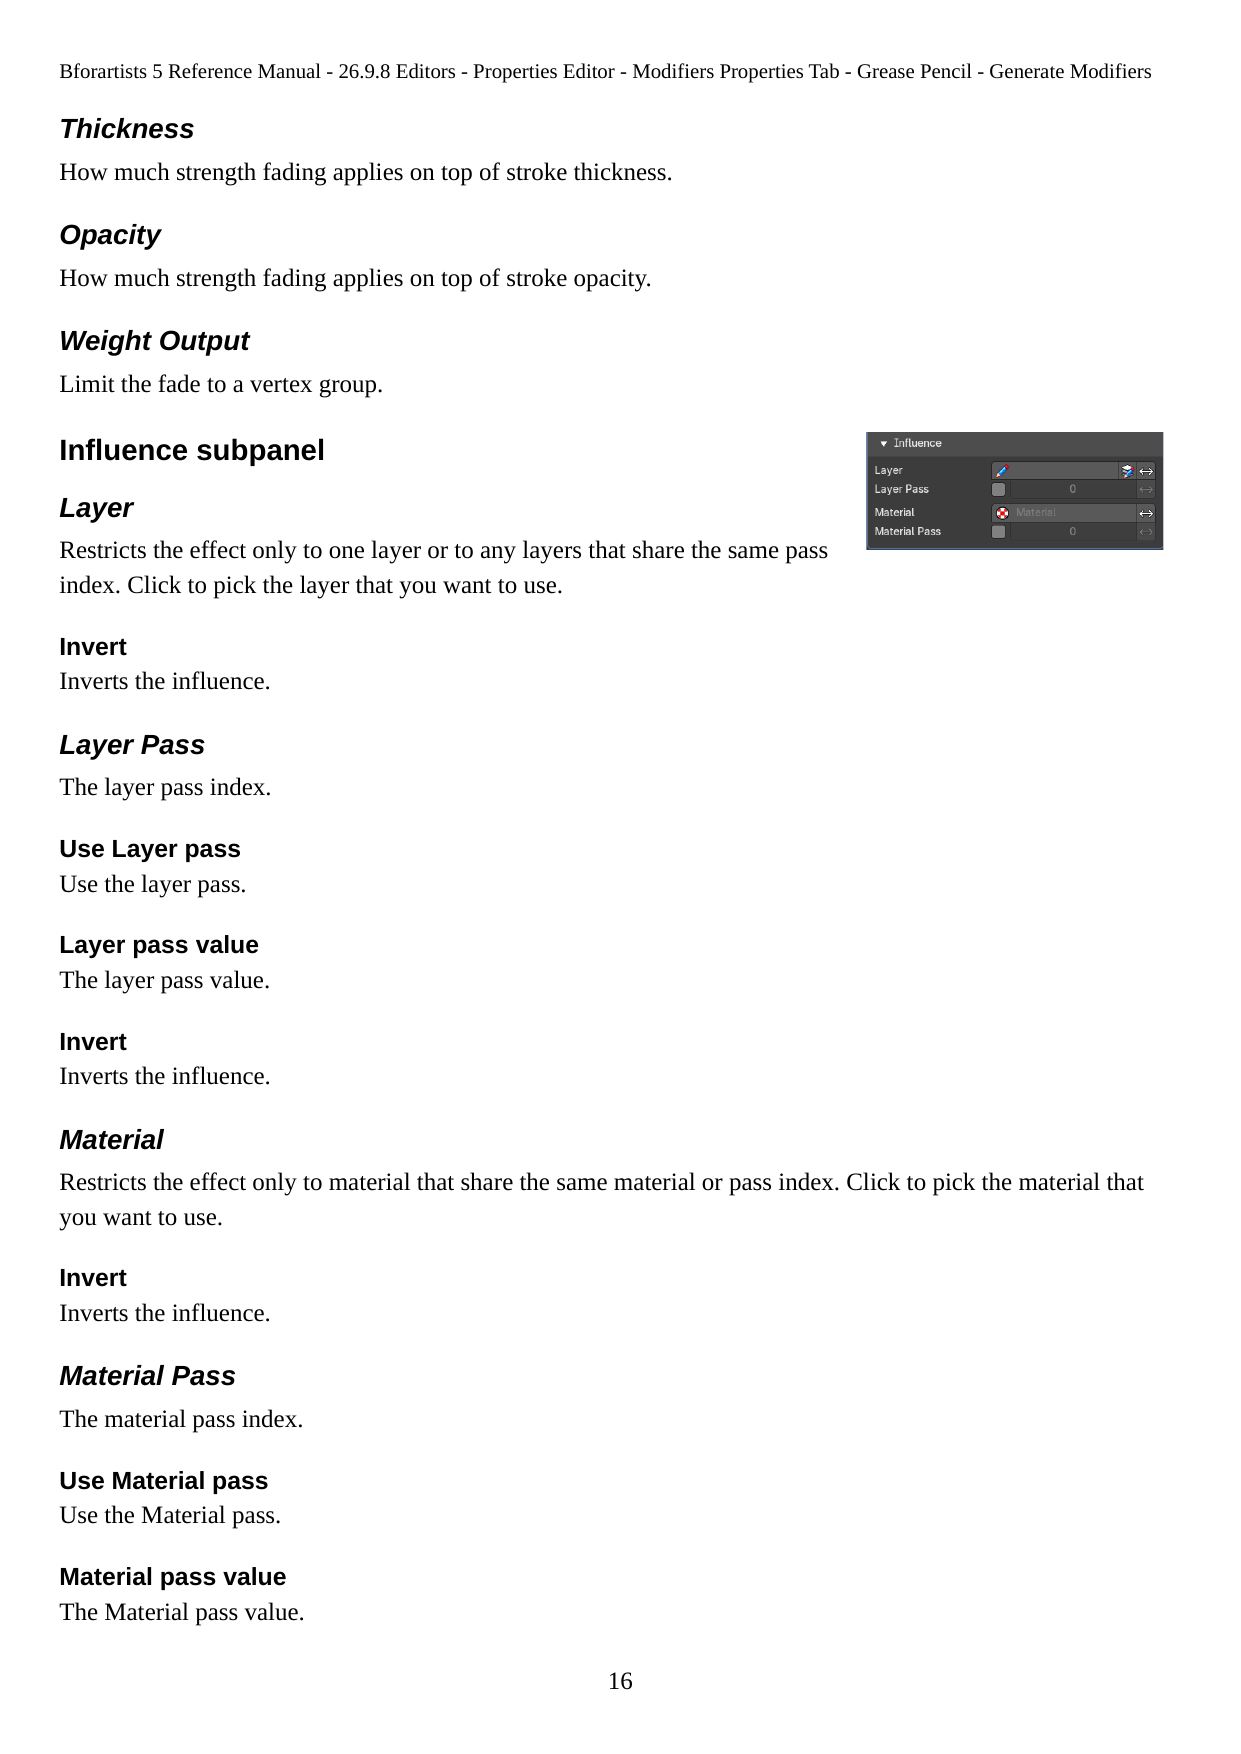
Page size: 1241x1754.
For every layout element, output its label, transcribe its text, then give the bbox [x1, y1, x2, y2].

subtitle Layer Pass [59, 728, 1181, 760]
subtitle Layer [59, 491, 866, 523]
subtitle Layer pass value [59, 930, 1181, 959]
text The layer pass index. [59, 772, 1181, 801]
subtitle Material pass value [59, 1562, 1181, 1591]
text Use the Material pass. [59, 1501, 1181, 1529]
text The layer pass value. [59, 965, 1181, 994]
text Restricts the effect only to material that share the same material or pass index. Click to pick the material that you want to use. [59, 1167, 1181, 1231]
text Inverts the influence. [59, 666, 1181, 695]
subtitle Use Material pass [59, 1466, 1181, 1494]
subtitle Influence subpanel [59, 432, 866, 466]
text Inverts the influence. [59, 1061, 1181, 1090]
text The Material pass value. [59, 1597, 1181, 1626]
subtitle [1164, 432, 1181, 466]
subtitle Material [59, 1123, 1181, 1155]
subtitle [1164, 491, 1181, 523]
subtitle Opacity [59, 218, 1181, 250]
text Inverts the influence. [59, 1298, 1181, 1327]
text Use the layer pass. [59, 869, 1181, 897]
subtitle Use Layer pass [59, 834, 1181, 862]
subtitle Thickness [59, 113, 1181, 144]
text Restricts the effect only to one layer or to any layers that share the same pass index. Click to pick the layer that you want to use. [59, 536, 1181, 599]
text How much strength fading applies on top of stroke opacity. [59, 263, 1181, 292]
subtitle Invert [59, 1027, 1181, 1055]
subtitle Invert [59, 632, 1181, 660]
picture [866, 432, 1164, 550]
text How much strength fading applies on top of stroke thickness. [59, 157, 1181, 186]
subtitle Weight Output [59, 324, 1181, 356]
text Limit the fade to a vertex group. [59, 369, 1181, 398]
subtitle Material Pass [59, 1360, 1181, 1392]
text The material pass index. [59, 1404, 1181, 1433]
subtitle Invert [59, 1263, 1181, 1292]
